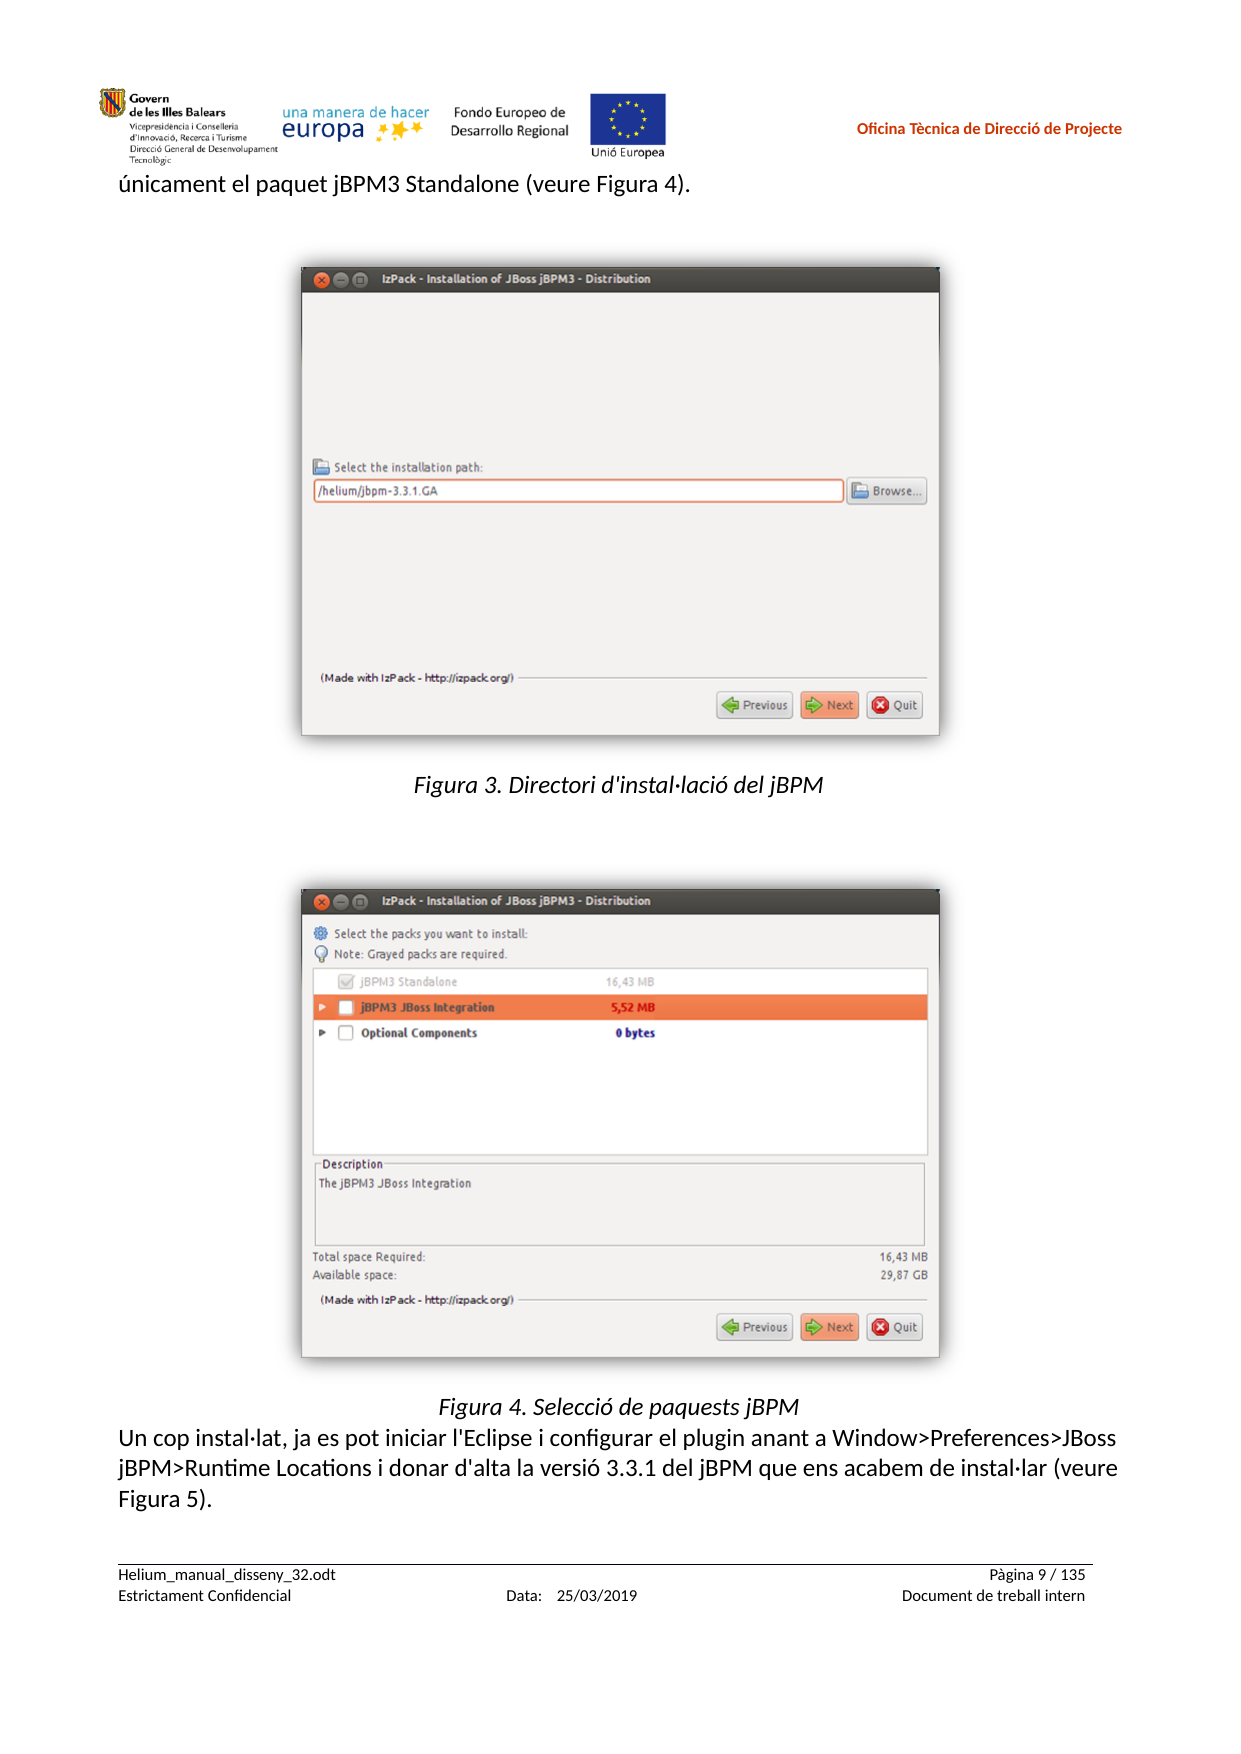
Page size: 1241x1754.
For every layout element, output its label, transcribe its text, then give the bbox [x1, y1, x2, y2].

picture [99, 87, 668, 166]
text Figura 3. Directori d'instal·lació del jBPM [267, 770, 973, 800]
text Figura 4. Selecció de paquests jBPM [267, 1392, 973, 1422]
picture [267, 855, 974, 1392]
text Un cop instal·lat, ja es pot iniciar l'Eclipse i configurar el plugin anant a Window>Preferences>JBoss jBPM>Runtime Locations i donar d'alta la versió 3.3.1 del jBPM que ens acabem de instal·lar (veure Figura 5). [118, 843, 1122, 1513]
picture [267, 233, 974, 770]
text únicament el paquet jBPM3 Standalone (veure Figura 4). [118, 168, 1122, 198]
